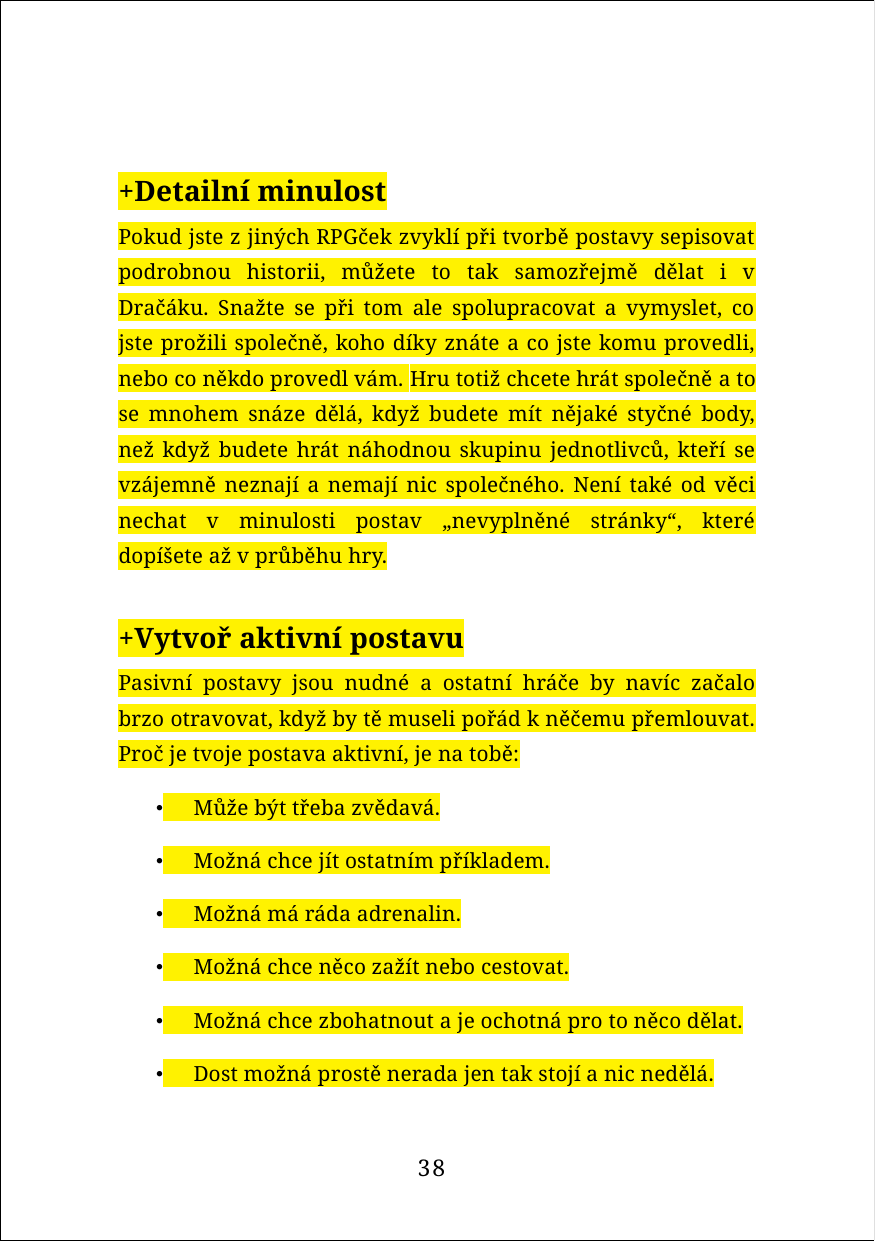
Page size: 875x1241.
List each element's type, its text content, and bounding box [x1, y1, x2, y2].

subtitle +Detailní minulost [118, 172, 756, 210]
list Možná chce něco zažít nebo cestovat. [156, 952, 756, 981]
text Pasivní postavy jsou nudné a ostatní hráče by navíc začalo brzo otravovat, když by tě museli pořád k něčemu přemlouvat. Proč je tvoje postava aktivní, je na tobě: [118, 668, 756, 768]
list Dost možná prostě nerada jen tak stojí a nic nedělá. [156, 1059, 756, 1087]
list Může být třeba zvědavá. [156, 793, 756, 821]
list Možná má ráda adrenalin. [156, 899, 756, 928]
subtitle +Vytvoř aktivní postavu [118, 618, 756, 657]
list Možná chce zbohatnout a je ochotná pro to něco dělat. [156, 1006, 756, 1034]
list Možná chce jít ostatním příkladem. [156, 846, 756, 874]
text Pokud jste z jiných RPGček zvyklí při tvorbě postavy sepisovat podrobnou historii, můžete to tak samozřejmě dělat i v Dračáku. Snažte se při tom ale spolupracovat a vymyslet, co jste prožili společně, koho díky znáte a co jste komu provedli, nebo co někdo provedl vám. Hru totiž chcete hrát společně a to se mnohem snáze dělá, když budete mít nějaké styčné body, než když budete hrát náhodnou skupinu jednotlivců, kteří se vzájemně neznají a nemají nic společného. Není také od věci nechat v minulosti postav „nevyplněné stránky“, které dopíšete až v průběhu hry. [118, 222, 756, 570]
